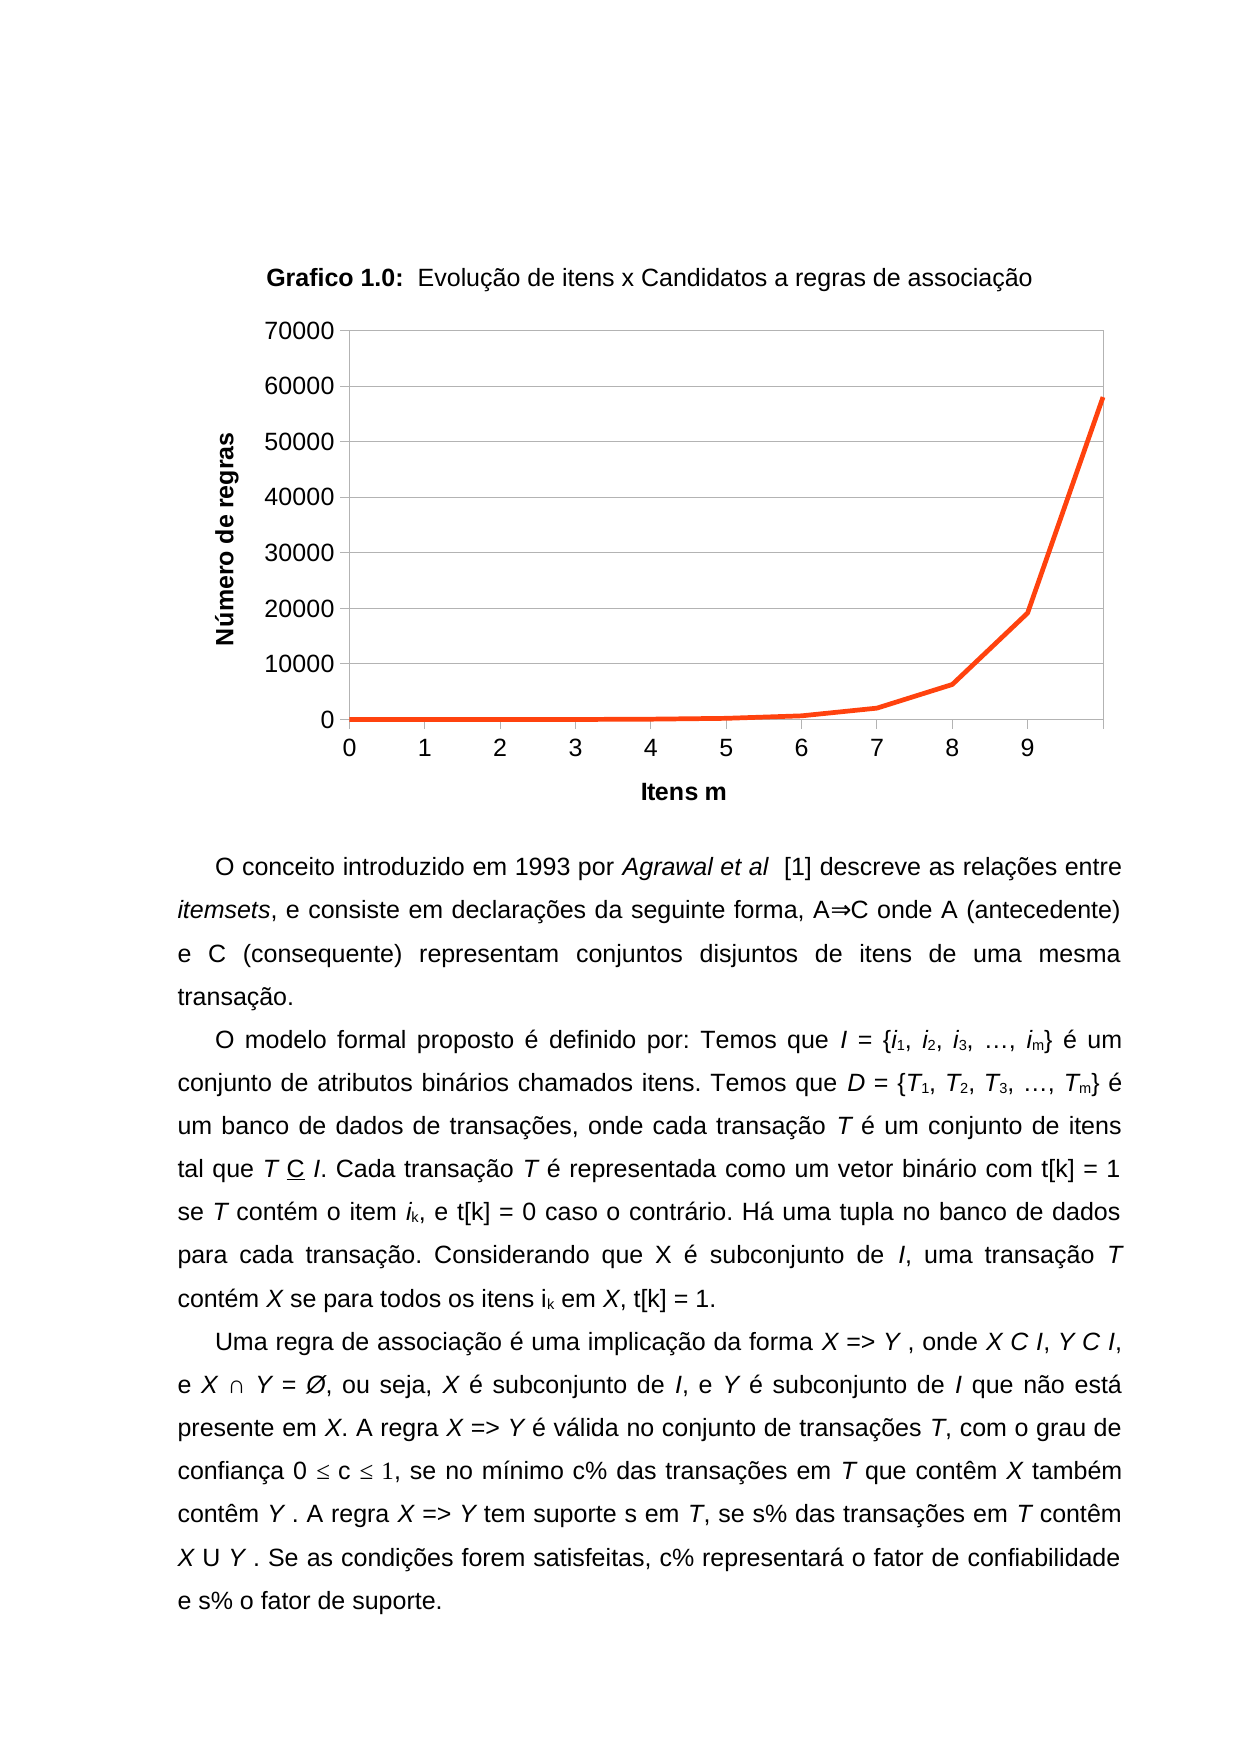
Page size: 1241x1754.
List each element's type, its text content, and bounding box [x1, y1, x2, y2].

text O conceito introduzido em 1993 por Agrawal et al [1] descreve as relações entre itemsets, e consiste em declarações da seguinte forma, A⇒C onde A (antecedente) e C (consequente) representam conjuntos disjuntos de itens de uma mesma transação. [177, 307, 1122, 1011]
text Uma regra de associação é uma implicação da forma X => Y , onde X C I, Y C I, e X ∩ Y = Ø, ou seja, X é subconjunto de I, e Y é subconjunto de I que não está presente em X. A regra X => Y é válida no conjunto de transações T, com o grau de confiança 0 ≤ c ≤ 1, se no mínimo c% das transações em T que contêm X também contêm Y . A regra X => Y tem suporte s em T, se s% das transações em T contêm X U Y . Se as condições forem satisfeitas, c% representará o fator de confiabilidade e s% o fator de suporte. [177, 1327, 1122, 1614]
text O modelo formal proposto é definido por: Temos que I = {i1, i2, i3, …, im} é um conjunto de atributos binários chamados itens. Temos que D = {T1, T2, T3, …, Tm} é um banco de dados de transações, onde cada transação T é um conjunto de itens tal que T C I. Cada transação T é representada como um vetor binário com t[k] = 1 se T contém o item ik, e t[k] = 0 caso o contrário. Há uma tupla no banco de dados para cada transação. Considerando que X é subconjunto de I, uma transação T contém X se para todos os itens ik em X, t[k] = 1. [177, 1025, 1122, 1312]
text Grafico 1.0: Evolução de itens x Candidatos a regras de associação [177, 263, 1122, 292]
